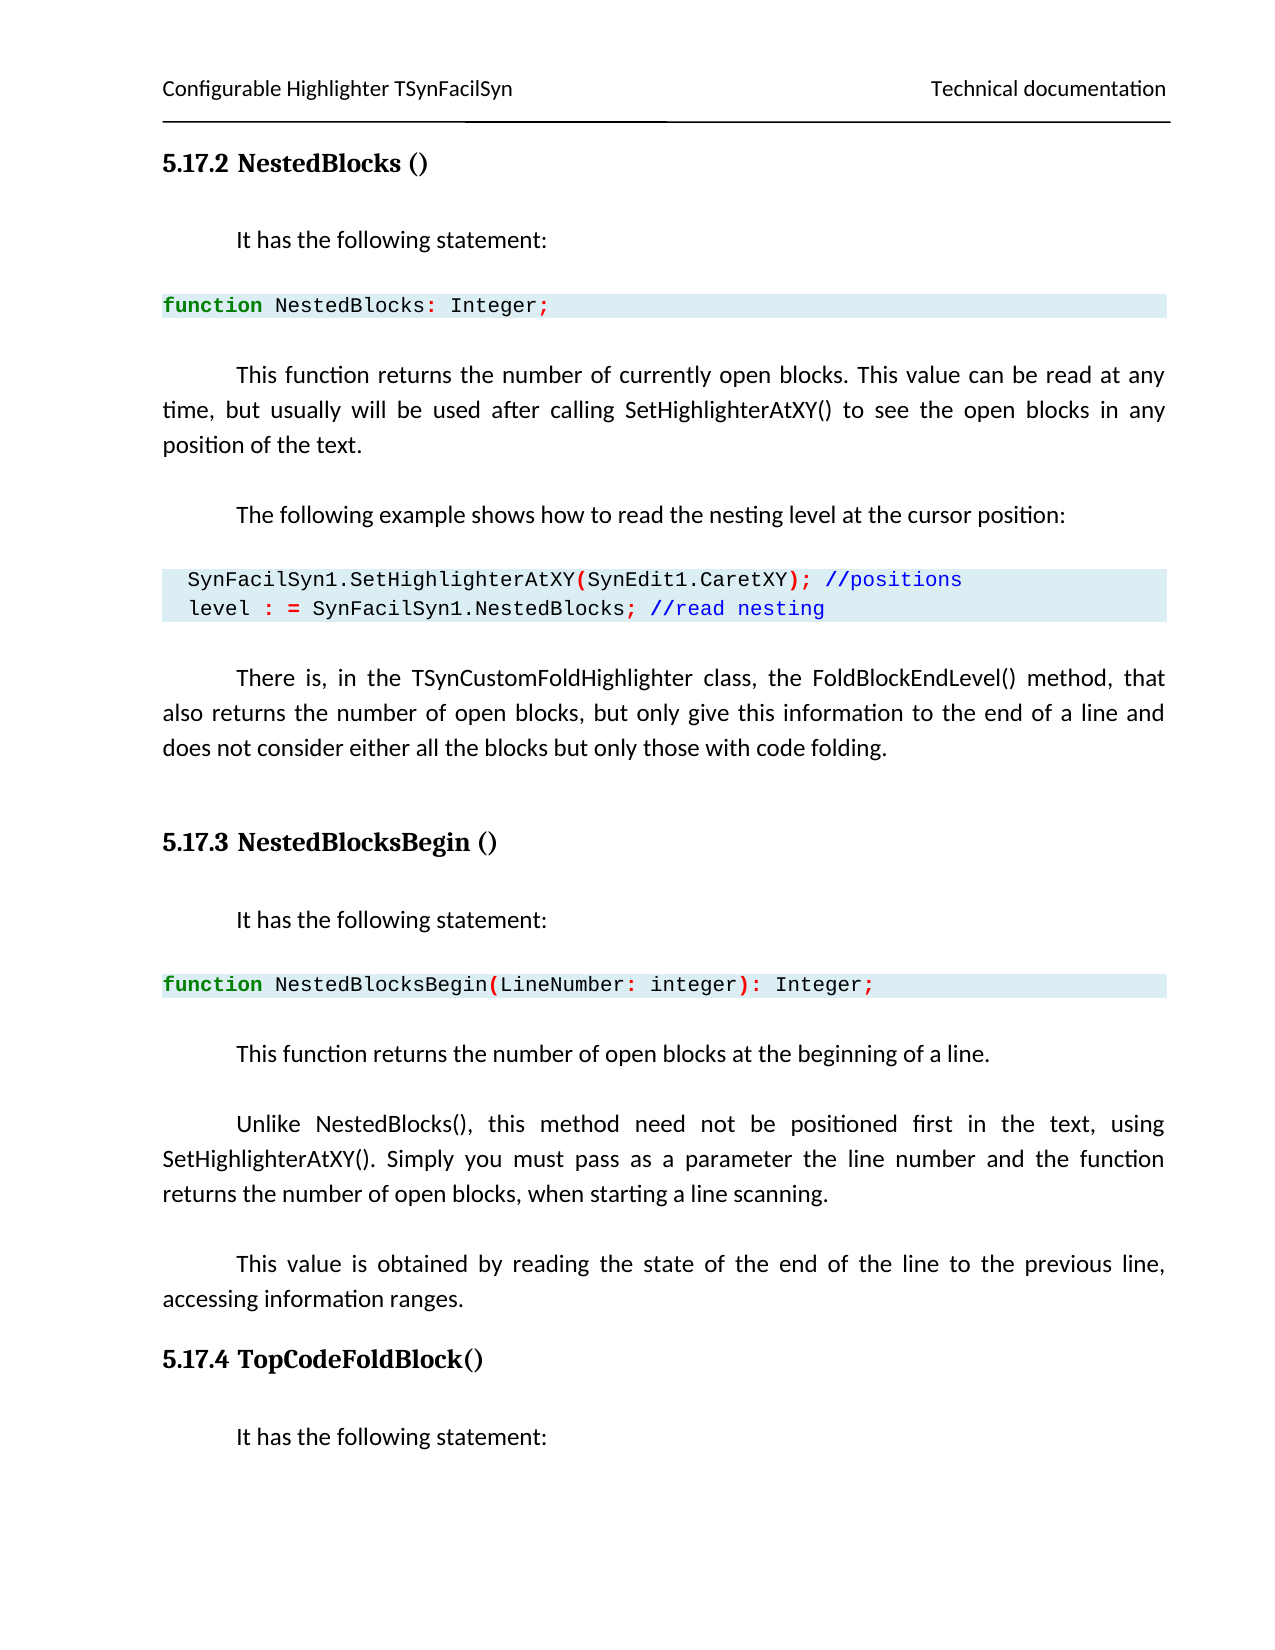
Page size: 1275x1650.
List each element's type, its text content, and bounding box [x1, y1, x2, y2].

text It has the following statement: [162, 224, 1167, 255]
text This value is obtained by reading the state of the end of the line to the previous line, accessing information ranges. [162, 1249, 1167, 1314]
text The following example shows how to read the nesting level at the cursor position: [162, 499, 1167, 529]
text level : = SynFacilSyn1.NestedBlocks; //read nesting [162, 598, 1167, 622]
text Unlike NestedBlocks(), this method need not be positioned first in the text, using SetHighlighterAtXY(). Simply you must pass as a parameter the line number and the function returns the number of open blocks, when starting a line scanning. [162, 1109, 1167, 1209]
text This function returns the number of currently open blocks. This value can be read at any time, but usually will be used after calling SetHighlighterAtXY() to see the open blocks in any position of the text. [162, 359, 1167, 459]
text SynFacilSyn1.SetHighlighterAtXY(SynEdit1.CaretXY); //positions [162, 569, 1167, 592]
text It has the following statement: [162, 1421, 1167, 1451]
text function NestedBlocksBegin(LineNumber: integer): Integer; [162, 974, 1167, 998]
subtitle TopCodeFoldBlock() [162, 1344, 1167, 1375]
subtitle NestedBlocksBegin () [162, 827, 1167, 858]
text function NestedBlocks: Integer; [162, 294, 1167, 318]
text It has the following statement: [162, 904, 1167, 935]
text There is, in the TSynCustomFoldHighlighter class, the FoldBlockEndLevel() method, that also returns the number of open blocks, but only give this information to the end of a line and does not consider either all the blocks but only those with code folding. [162, 662, 1167, 763]
text This function returns the number of open blocks at the beginning of a line. [162, 1039, 1167, 1069]
subtitle NestedBlocks () [162, 148, 1167, 179]
